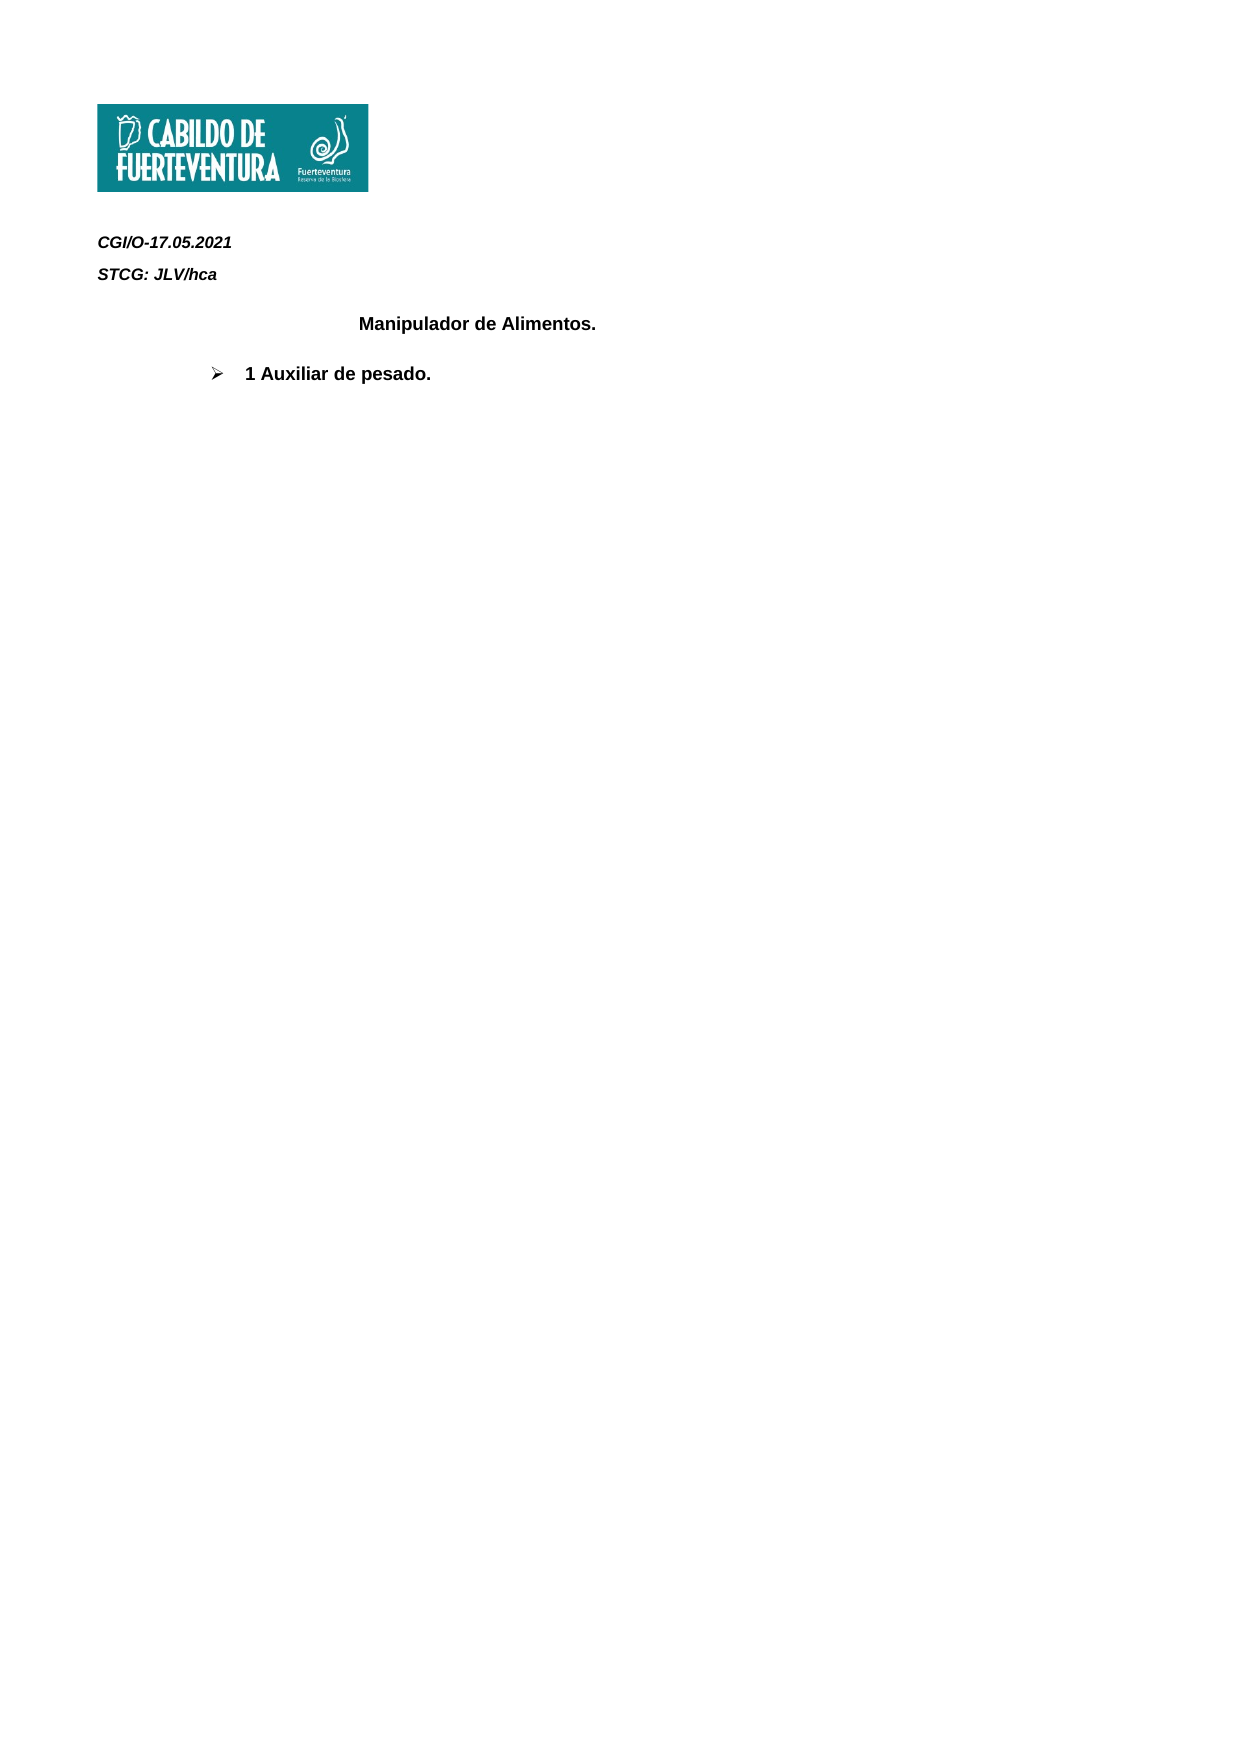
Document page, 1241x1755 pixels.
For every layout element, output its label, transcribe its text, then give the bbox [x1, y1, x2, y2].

list Manipulador de Alimentos. [292, 313, 1093, 334]
list 1 Auxiliar de pesado. [210, 362, 1107, 384]
